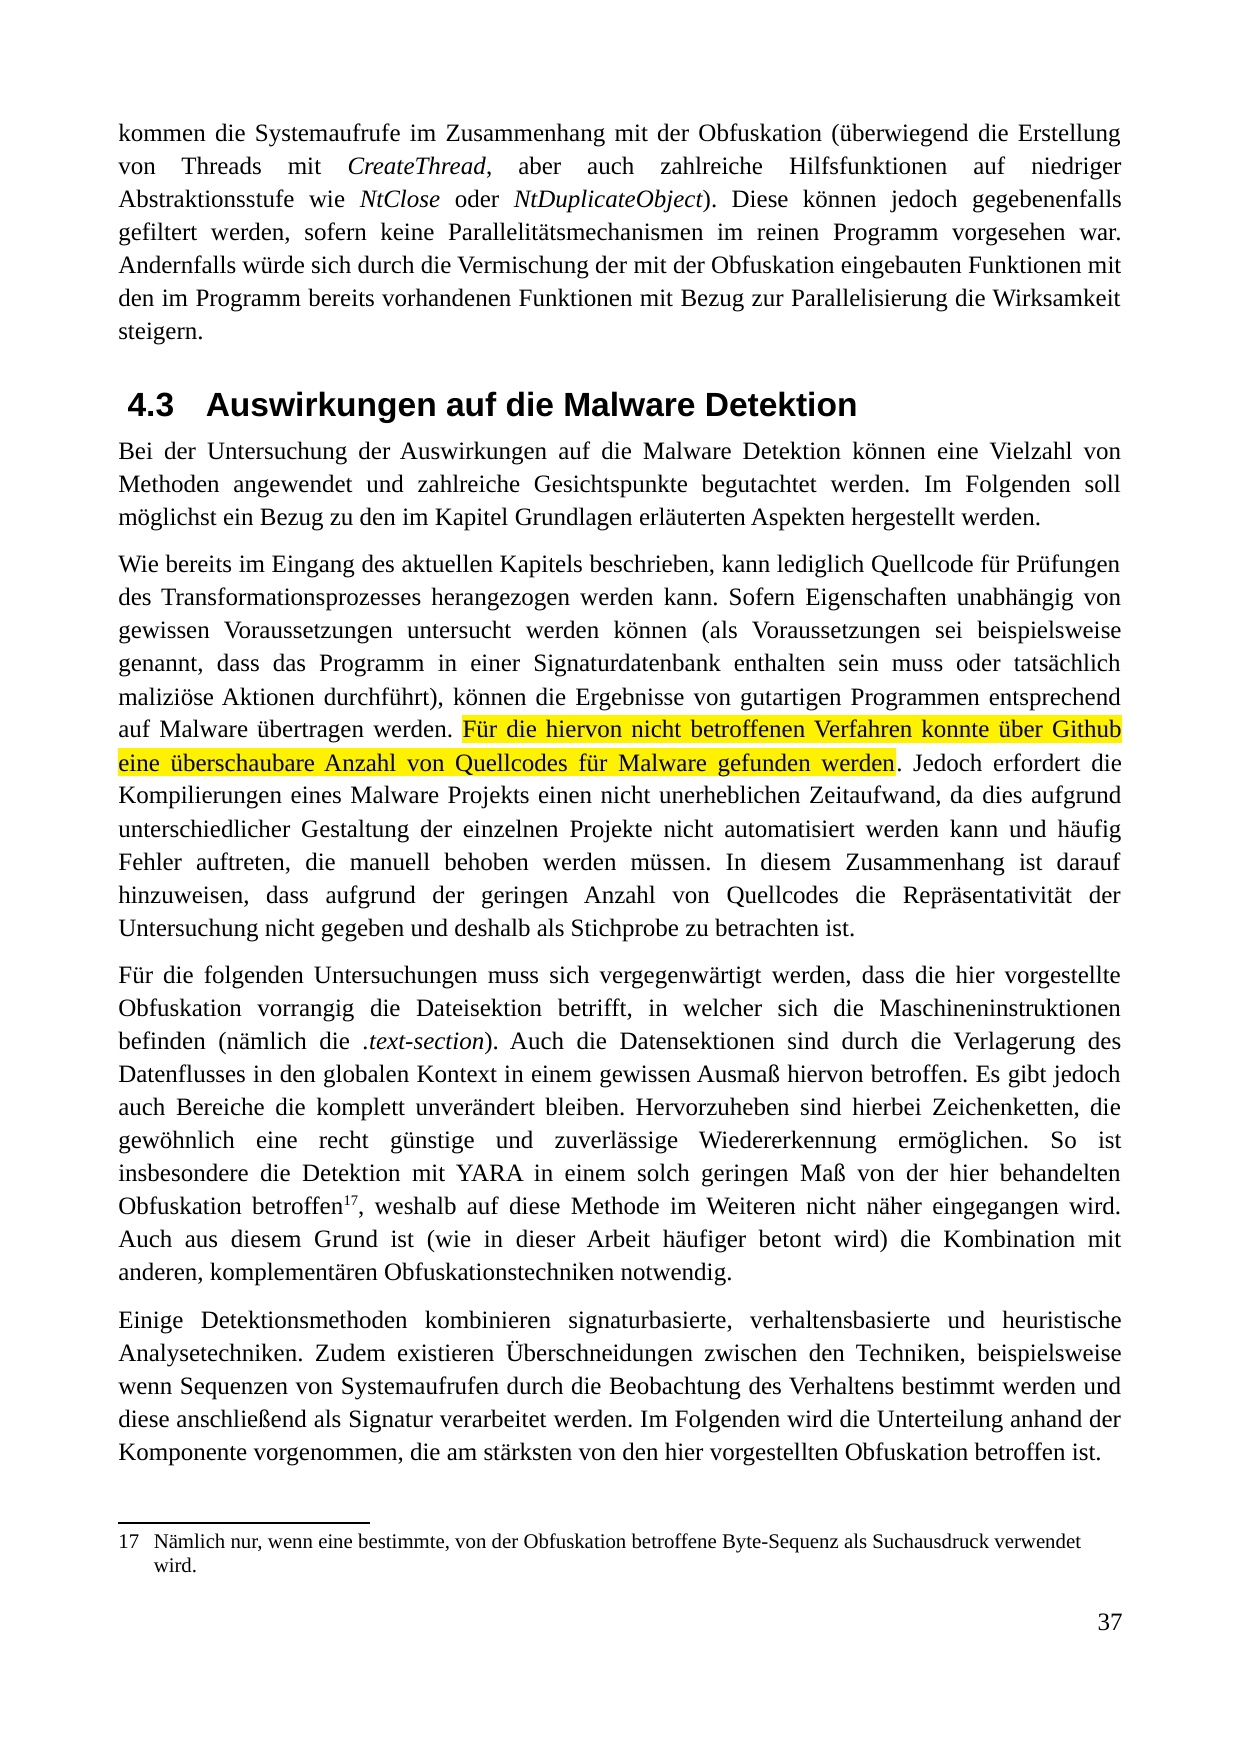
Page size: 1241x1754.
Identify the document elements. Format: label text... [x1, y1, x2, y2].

text Für die folgenden Untersuchungen muss sich vergegenwärtigt werden, dass die hier vorgestellte Obfuskation vorrangig die Dateisektion betrifft, in welcher sich die Maschineninstruktionen befinden (nämlich die .text-section). Auch die Datensektionen sind durch die Verlagerung des Datenflusses in den globalen Kontext in einem gewissen Ausmaß hiervon betroffen. Es gibt jedoch auch Bereiche die komplett unverändert bleiben. Hervorzuheben sind hierbei Zeichenketten, die gewöhnlich eine recht günstige und zuverlässige Wiedererkennung ermöglichen. So ist insbesondere die Detektion mit YARA in einem solch geringen Maß von der hier behandelten Obfuskation betroffen, weshalb auf diese Methode im Weiteren nicht näher eingegangen wird. Auch aus diesem Grund ist (wie in dieser Arbeit häufiger betont wird) die Kombination mit anderen, komplementären Obfuskationstechniken notwendig. [118, 960, 1122, 1286]
text Nämlich nur, wenn eine bestimmte, von der Obfuskation betroffene Byte-Sequenz als Suchausdruck verwendet wird. [118, 1529, 1122, 1577]
subtitle Auswirkungen auf die Malware Detektion [118, 385, 1122, 423]
text Bei der Untersuchung der Auswirkungen auf die Malware Detektion können eine Vielzahl von Methoden angewendet und zahlreiche Gesichtspunkte begutachtet werden. Im Folgenden soll möglichst ein Bezug zu den im Kapitel Grundlagen erläuterten Aspekten hergestellt werden. [118, 436, 1122, 531]
text Einige Detektionsmethoden kombinieren signaturbasierte, verhaltensbasierte und heuristische Analysetechniken. Zudem existieren Überschneidungen zwischen den Techniken, beispielsweise wenn Sequenzen von Systemaufrufen durch die Beobachtung des Verhaltens bestimmt werden und diese anschließend als Signatur verarbeitet werden. Im Folgenden wird die Unterteilung anhand der Komponente vorgenommen, die am stärksten von den hier vorgestellten Obfuskation betroffen ist. [118, 1305, 1122, 1466]
text Wie bereits im Eingang des aktuellen Kapitels beschrieben, kann lediglich Quellcode für Prüfungen des Transformationsprozesses herangezogen werden kann. Sofern Eigenschaften unabhängig von gewissen Voraussetzungen untersucht werden können (als Voraussetzungen sei beispielsweise genannt, dass das Programm in einer Signaturdatenbank enthalten sein muss oder tatsächlich maliziöse Aktionen durchführt), können die Ergebnisse von gutartigen Programmen entsprechend auf Malware übertragen werden. Für die hiervon nicht betroffenen Verfahren konnte über Github eine überschaubare Anzahl von Quellcodes für Malware gefunden werden. Jedoch erfordert die Kompilierungen eines Malware Projekts einen nicht unerheblichen Zeitaufwand, da dies aufgrund unterschiedlicher Gestaltung der einzelnen Projekte nicht automatisiert werden kann und häufig Fehler auftreten, die manuell behoben werden müssen. In diesem Zusammenhang ist darauf hinzuweisen, dass aufgrund der geringen Anzahl von Quellcodes die Repräsentativität der Untersuchung nicht gegeben und deshalb als Stichprobe zu betrachten ist. [118, 549, 1122, 941]
text kommen die Systemaufrufe im Zusammenhang mit der Obfuskation (überwiegend die Erstellung von Threads mit CreateThread, aber auch zahlreiche Hilfsfunktionen auf niedriger Abstraktionsstufe wie NtClose oder NtDuplicateObject). Diese können jedoch gegebenenfalls gefiltert werden, sofern keine Parallelitätsmechanismen im reinen Programm vorgesehen war. Andernfalls würde sich durch die Vermischung der mit der Obfuskation eingebauten Funktionen mit den im Programm bereits vorhandenen Funktionen mit Bezug zur Parallelisierung die Wirksamkeit steigern. [118, 118, 1122, 345]
